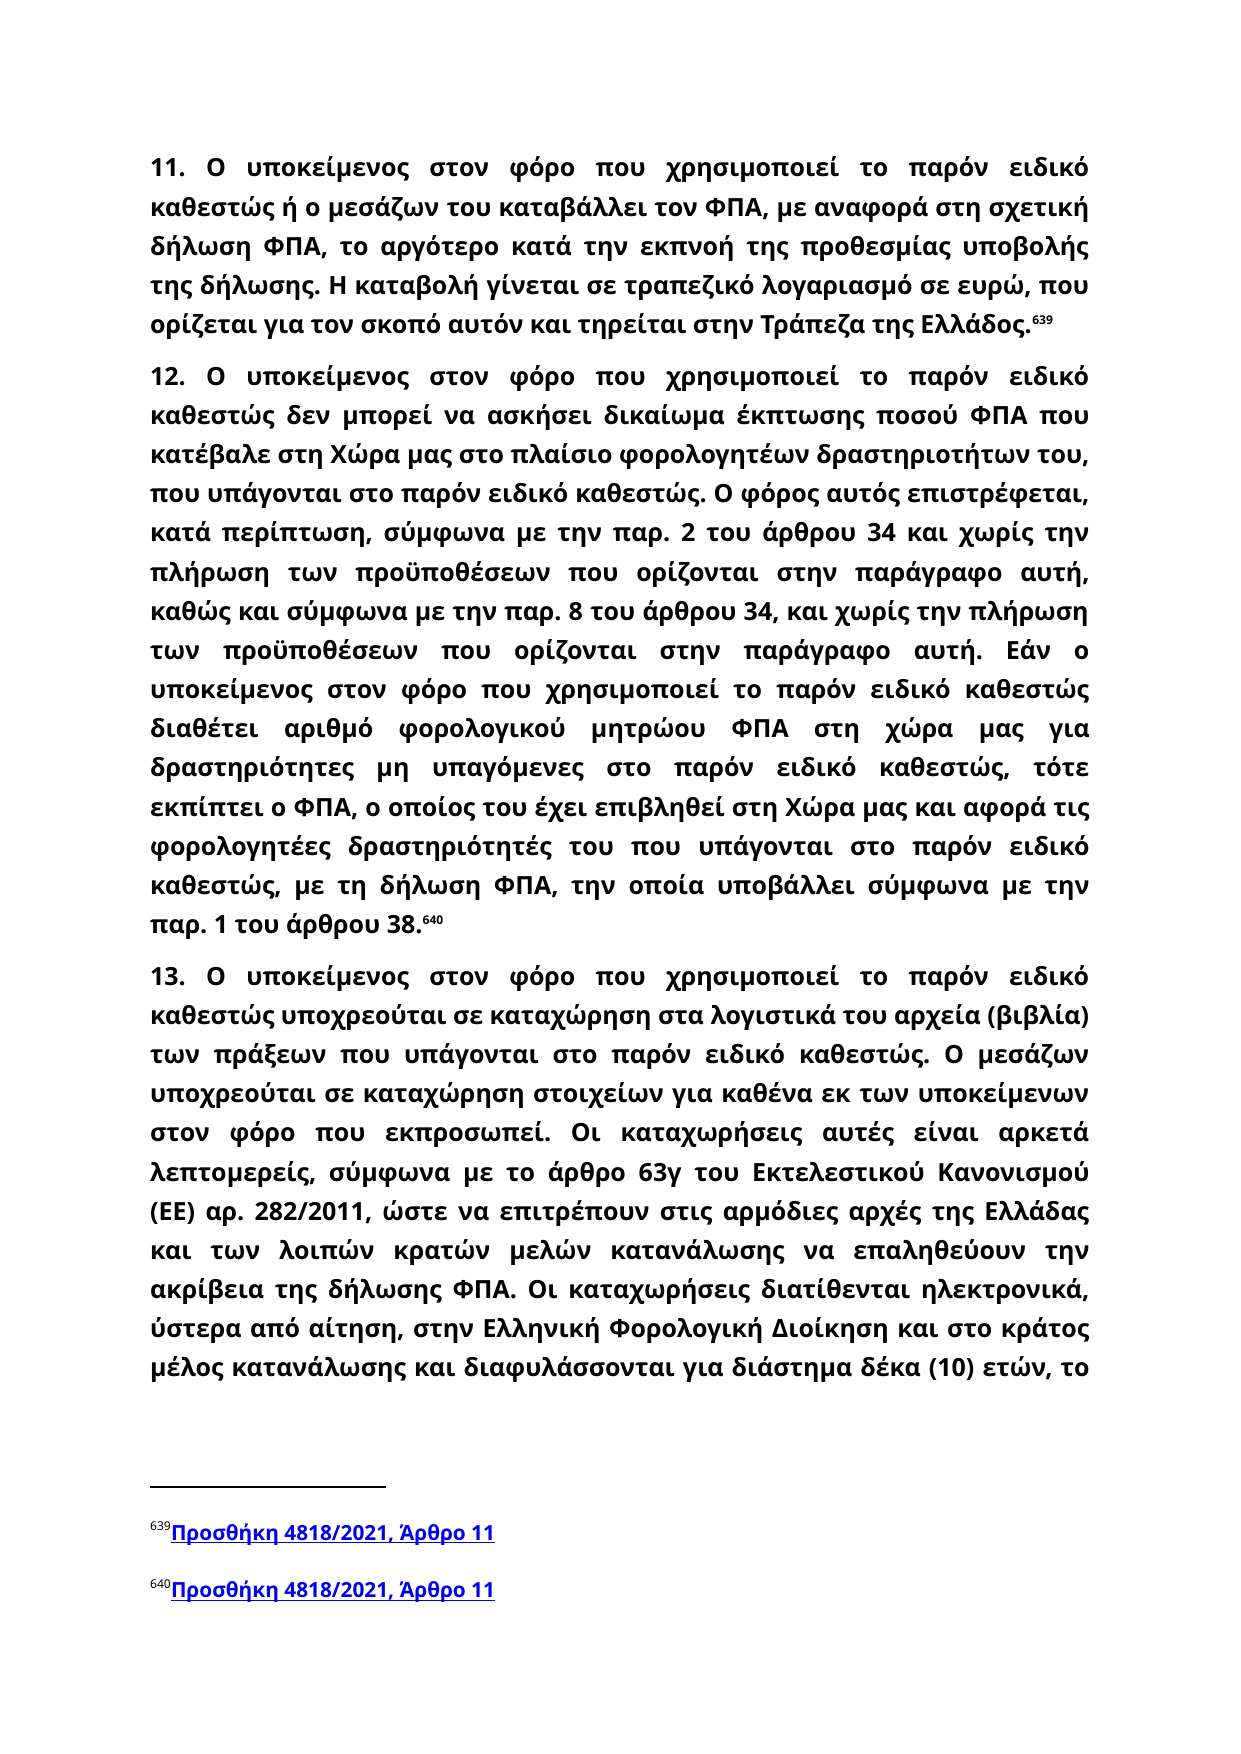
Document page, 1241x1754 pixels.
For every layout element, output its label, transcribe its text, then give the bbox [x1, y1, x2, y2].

text 11. Ο υποκείμενος στον φόρο που χρησιμοποιεί το παρόν ειδικό καθεστώς ή ο μεσάζων του καταβάλλει τον ΦΠΑ, με αναφορά στη σχετική δήλωση ΦΠΑ, το αργότερο κατά την εκπνοή της προθεσμίας υποβολής της δήλωσης. Η καταβολή γίνεται σε τραπεζικό λογαριασμό σε ευρώ, που ορίζεται για τον σκοπό αυτόν και τηρείται στην Τράπεζα της Ελλάδος. [150, 150, 1090, 341]
text 12. Ο υποκείμενος στον φόρο που χρησιμοποιεί το παρόν ειδικό καθεστώς δεν μπορεί να ασκήσει δικαίωμα έκπτωσης ποσού ΦΠΑ που κατέβαλε στη Χώρα μας στο πλαίσιο φορολογητέων δραστηριοτήτων του, που υπάγονται στο παρόν ειδικό καθεστώς. Ο φόρος αυτός επιστρέφεται, κατά περίπτωση, σύμφωνα με την παρ. 2 του άρθρου 34 και χωρίς την πλήρωση των προϋποθέσεων που ορίζονται στην παράγραφο αυτή, καθώς και σύμφωνα με την παρ. 8 του άρθρου 34, και χωρίς την πλήρωση των προϋποθέσεων που ορίζονται στην παράγραφο αυτή. Εάν ο υποκείμενος στον φόρο που χρησιμοποιεί το παρόν ειδικό καθεστώς διαθέτει αριθμό φορολογικού μητρώου ΦΠΑ στη χώρα μας για δραστηριότητες μη υπαγόμενες στο παρόν ειδικό καθεστώς, τότε εκπίπτει ο ΦΠΑ, ο οποίος του έχει επιβληθεί στη Χώρα μας και αφορά τις φορολογητέες δραστηριότητές του που υπάγονται στο παρόν ειδικό καθεστώς, με τη δήλωση ΦΠΑ, την οποία υποβάλλει σύμφωνα με την παρ. 1 του άρθρου 38. [150, 358, 1090, 941]
text Προσθήκη 4818/2021, Άρθρο 11 [150, 1518, 1090, 1546]
text Προσθήκη 4818/2021, Άρθρο 11 [150, 1576, 1090, 1604]
text 13. Ο υποκείμενος στον φόρο που χρησιμοποιεί το παρόν ειδικό καθεστώς υποχρεούται σε καταχώρηση στα λογιστικά του αρχεία (βιβλία) των πράξεων που υπάγονται στο παρόν ειδικό καθεστώς. Ο μεσάζων υποχρεούται σε καταχώρηση στοιχείων για καθένα εκ των υποκείμενων στον φόρο που εκπροσωπεί. Οι καταχωρήσεις αυτές είναι αρκετά λεπτομερείς, σύμφωνα με το άρθρο 63γ του Εκτελεστικού Κανονισμού (ΕΕ) αρ. 282/2011, ώστε να επιτρέπουν στις αρμόδιες αρχές της Ελλάδας και των λοιπών κρατών μελών κατανάλωσης να επαληθεύουν την ακρίβεια της δήλωσης ΦΠΑ. Οι καταχωρήσεις διατίθενται ηλεκτρονικά, ύστερα από αίτηση, στην Ελληνική Φορολογική Διοίκηση και στο κράτος μέλος κατανάλωσης και διαφυλάσσονται για διάστημα δέκα (10) ετών, το [150, 958, 1090, 1384]
